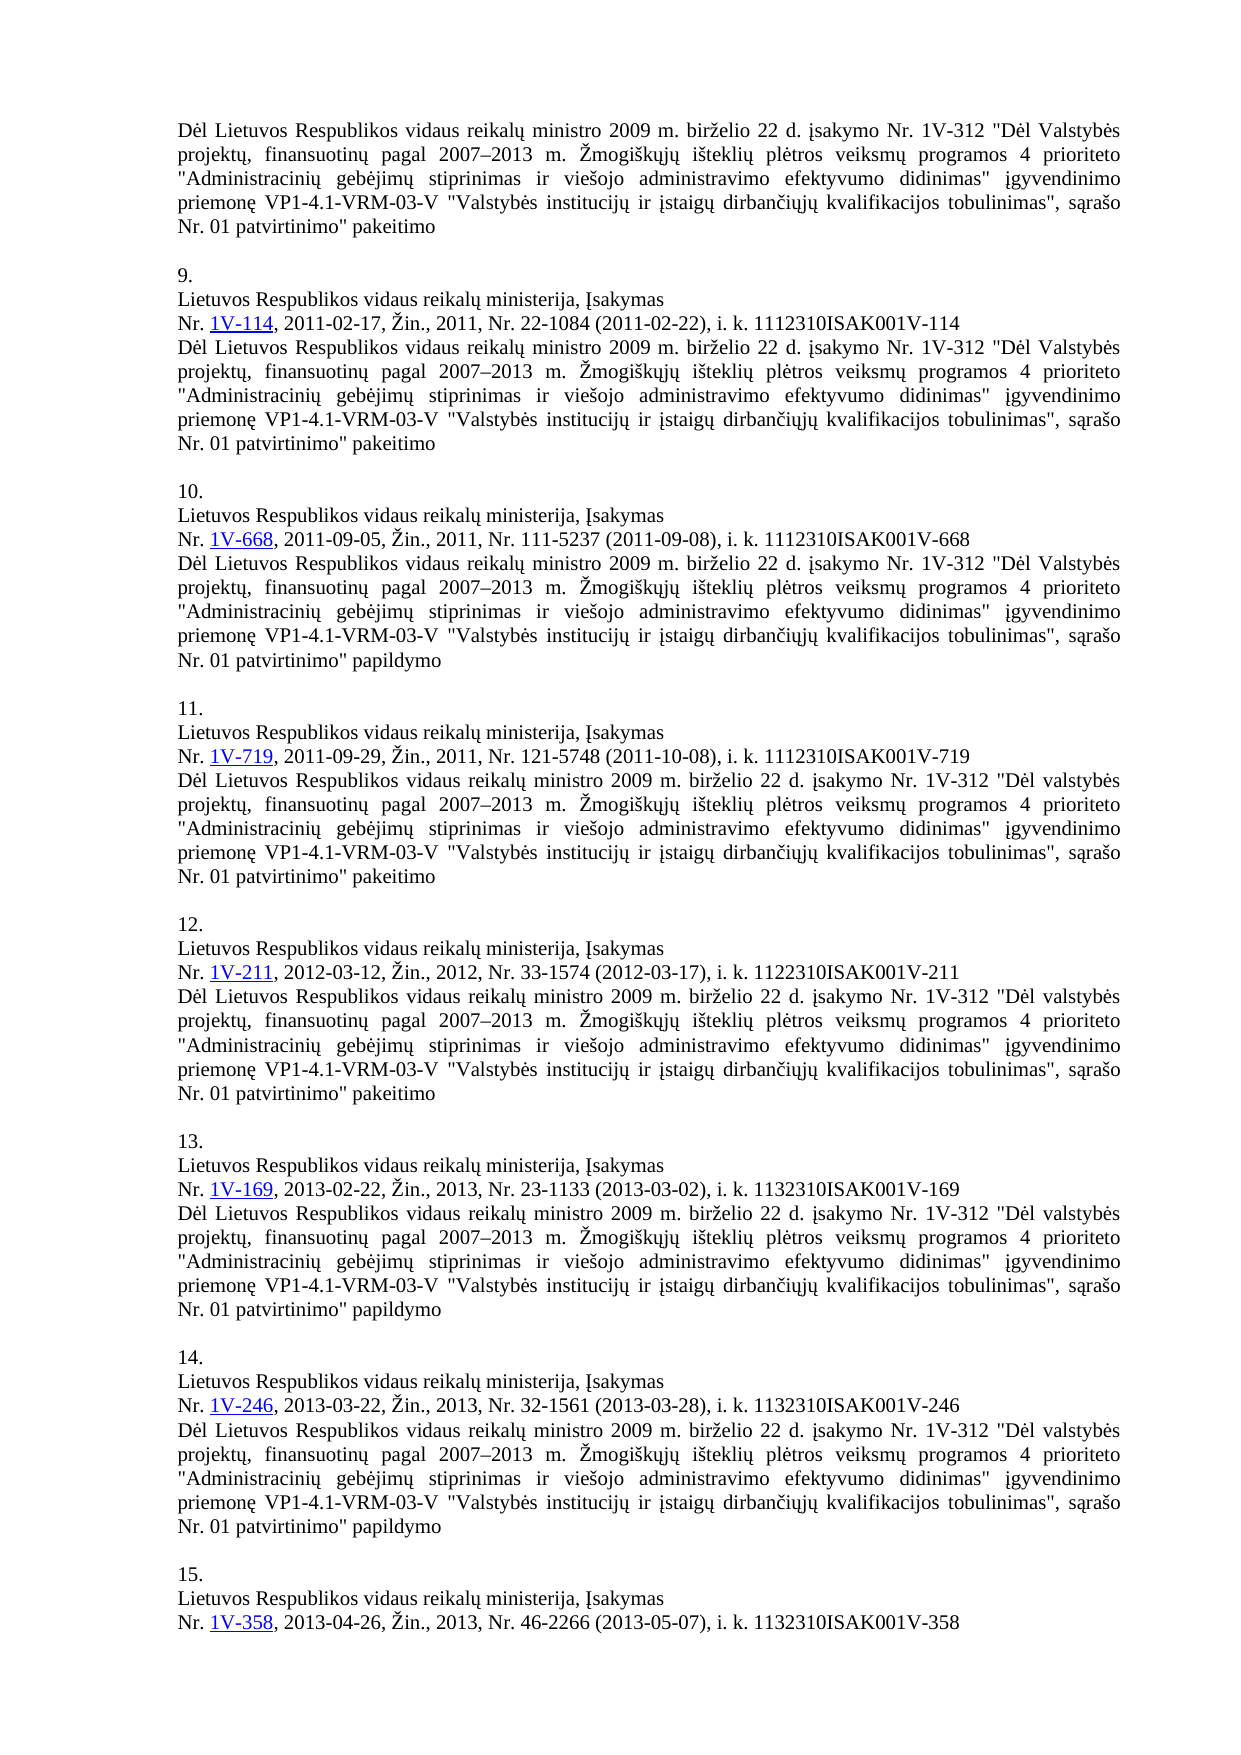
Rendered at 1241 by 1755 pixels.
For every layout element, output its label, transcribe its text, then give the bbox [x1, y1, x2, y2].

text Lietuvos Respublikos vidaus reikalų ministerija, Įsakymas [177, 503, 1122, 527]
text Nr. 1V-358, 2013-04-26, Žin., 2013, Nr. 46-2266 (2013-05-07), i. k. 1132310ISAK001V-358 [177, 1610, 1122, 1634]
text Nr. 1V-114, 2011-02-17, Žin., 2011, Nr. 22-1084 (2011-02-22), i. k. 1112310ISAK001V-114 [177, 311, 1122, 335]
text Lietuvos Respublikos vidaus reikalų ministerija, Įsakymas [177, 287, 1122, 311]
text Lietuvos Respublikos vidaus reikalų ministerija, Įsakymas [177, 1586, 1122, 1610]
text Lietuvos Respublikos vidaus reikalų ministerija, Įsakymas [177, 720, 1122, 744]
text Dėl Lietuvos Respublikos vidaus reikalų ministro 2009 m. birželio 22 d. įsakymo Nr. 1V-312 "Dėl Valstybės projektų, finansuotinų pagal 2007–2013 m. Žmogiškųjų išteklių plėtros veiksmų programos 4 prioriteto "Administracinių gebėjimų stiprinimas ir viešojo administravimo efektyvumo didinimas" įgyvendinimo priemonę VP1-4.1-VRM-03-V "Valstybės institucijų ir įstaigų dirbančiųjų kvalifikacijos tobulinimas", sąrašo Nr. 01 patvirtinimo" papildymo [177, 551, 1122, 672]
text 11. [177, 696, 1122, 720]
text 9. [177, 262, 1122, 287]
text Lietuvos Respublikos vidaus reikalų ministerija, Įsakymas [177, 1369, 1122, 1393]
text 15. [177, 1562, 1122, 1586]
text Dėl Lietuvos Respublikos vidaus reikalų ministro 2009 m. birželio 22 d. įsakymo Nr. 1V-312 "Dėl Valstybės projektų, finansuotinų pagal 2007–2013 m. Žmogiškųjų išteklių plėtros veiksmų programos 4 prioriteto "Administracinių gebėjimų stiprinimas ir viešojo administravimo efektyvumo didinimas" įgyvendinimo priemonę VP1-4.1-VRM-03-V "Valstybės institucijų ir įstaigų dirbančiųjų kvalifikacijos tobulinimas", sąrašo Nr. 01 patvirtinimo" pakeitimo [177, 118, 1122, 238]
text Dėl Lietuvos Respublikos vidaus reikalų ministro 2009 m. birželio 22 d. įsakymo Nr. 1V-312 "Dėl valstybės projektų, finansuotinų pagal 2007–2013 m. Žmogiškųjų išteklių plėtros veiksmų programos 4 prioriteto "Administracinių gebėjimų stiprinimas ir viešojo administravimo efektyvumo didinimas" įgyvendinimo priemonę VP1-4.1-VRM-03-V "Valstybės institucijų ir įstaigų dirbančiųjų kvalifikacijos tobulinimas", sąrašo Nr. 01 patvirtinimo" papildymo [177, 1201, 1122, 1321]
text Dėl Lietuvos Respublikos vidaus reikalų ministro 2009 m. birželio 22 d. įsakymo Nr. 1V-312 "Dėl Valstybės projektų, finansuotinų pagal 2007–2013 m. Žmogiškųjų išteklių plėtros veiksmų programos 4 prioriteto "Administracinių gebėjimų stiprinimas ir viešojo administravimo efektyvumo didinimas" įgyvendinimo priemonę VP1-4.1-VRM-03-V "Valstybės institucijų ir įstaigų dirbančiųjų kvalifikacijos tobulinimas", sąrašo Nr. 01 patvirtinimo" pakeitimo [177, 335, 1122, 455]
text Lietuvos Respublikos vidaus reikalų ministerija, Įsakymas [177, 1153, 1122, 1177]
text 10. [177, 479, 1122, 503]
text Lietuvos Respublikos vidaus reikalų ministerija, Įsakymas [177, 936, 1122, 960]
text Dėl Lietuvos Respublikos vidaus reikalų ministro 2009 m. birželio 22 d. įsakymo Nr. 1V-312 "Dėl valstybės projektų, finansuotinų pagal 2007–2013 m. Žmogiškųjų išteklių plėtros veiksmų programos 4 prioriteto "Administracinių gebėjimų stiprinimas ir viešojo administravimo efektyvumo didinimas" įgyvendinimo priemonę VP1-4.1-VRM-03-V "Valstybės institucijų ir įstaigų dirbančiųjų kvalifikacijos tobulinimas", sąrašo Nr. 01 patvirtinimo" papildymo [177, 1417, 1122, 1538]
text Nr. 1V-246, 2013-03-22, Žin., 2013, Nr. 32-1561 (2013-03-28), i. k. 1132310ISAK001V-246 [177, 1393, 1122, 1417]
text 14. [177, 1345, 1122, 1369]
text Nr. 1V-668, 2011-09-05, Žin., 2011, Nr. 111-5237 (2011-09-08), i. k. 1112310ISAK001V-668 [177, 527, 1122, 551]
text Nr. 1V-719, 2011-09-29, Žin., 2011, Nr. 121-5748 (2011-10-08), i. k. 1112310ISAK001V-719 [177, 744, 1122, 768]
text Nr. 1V-211, 2012-03-12, Žin., 2012, Nr. 33-1574 (2012-03-17), i. k. 1122310ISAK001V-211 [177, 960, 1122, 984]
text 12. [177, 912, 1122, 936]
text 13. [177, 1129, 1122, 1153]
text Dėl Lietuvos Respublikos vidaus reikalų ministro 2009 m. birželio 22 d. įsakymo Nr. 1V-312 "Dėl valstybės projektų, finansuotinų pagal 2007–2013 m. Žmogiškųjų išteklių plėtros veiksmų programos 4 prioriteto "Administracinių gebėjimų stiprinimas ir viešojo administravimo efektyvumo didinimas" įgyvendinimo priemonę VP1-4.1-VRM-03-V "Valstybės institucijų ir įstaigų dirbančiųjų kvalifikacijos tobulinimas", sąrašo Nr. 01 patvirtinimo" pakeitimo [177, 984, 1122, 1105]
text Dėl Lietuvos Respublikos vidaus reikalų ministro 2009 m. birželio 22 d. įsakymo Nr. 1V-312 "Dėl valstybės projektų, finansuotinų pagal 2007–2013 m. Žmogiškųjų išteklių plėtros veiksmų programos 4 prioriteto "Administracinių gebėjimų stiprinimas ir viešojo administravimo efektyvumo didinimas" įgyvendinimo priemonę VP1-4.1-VRM-03-V "Valstybės institucijų ir įstaigų dirbančiųjų kvalifikacijos tobulinimas", sąrašo Nr. 01 patvirtinimo" pakeitimo [177, 768, 1122, 888]
text Nr. 1V-169, 2013-02-22, Žin., 2013, Nr. 23-1133 (2013-03-02), i. k. 1132310ISAK001V-169 [177, 1177, 1122, 1201]
